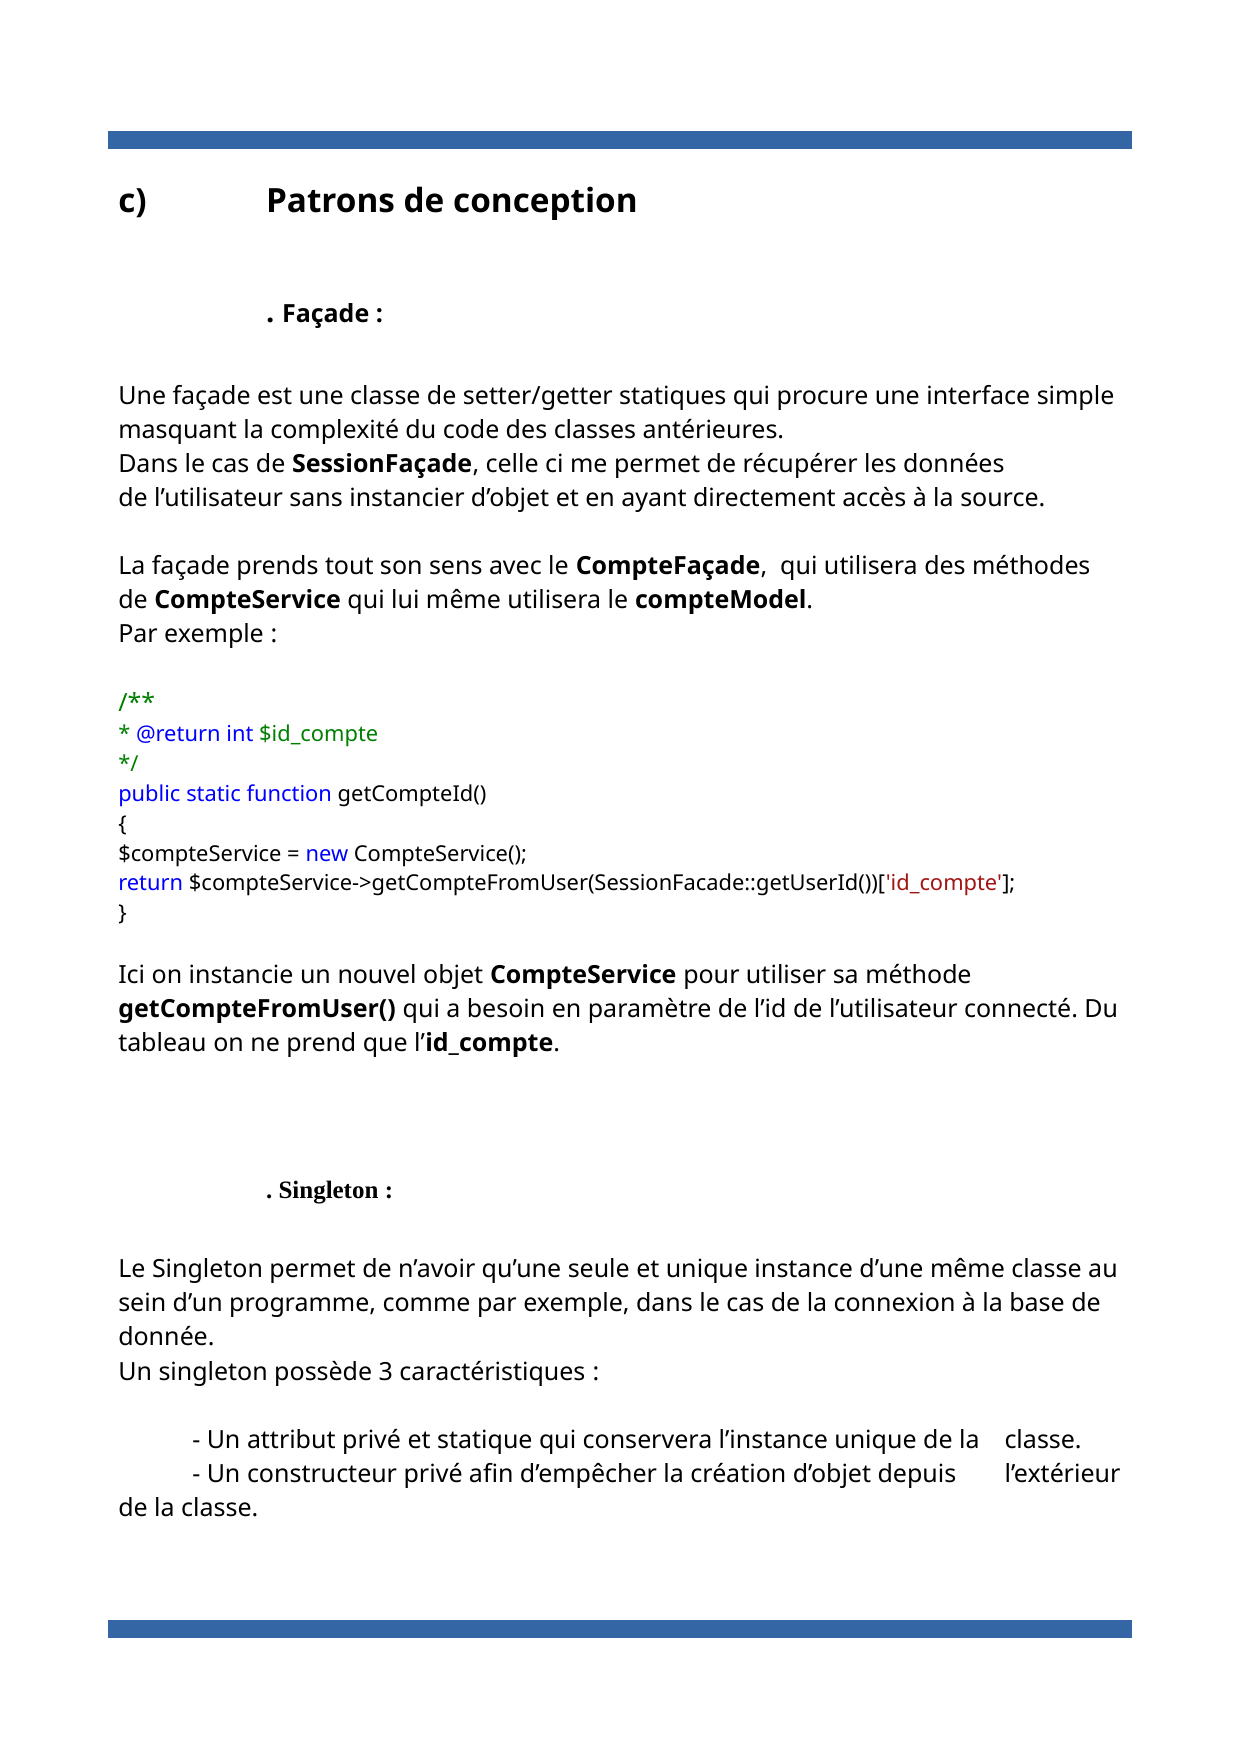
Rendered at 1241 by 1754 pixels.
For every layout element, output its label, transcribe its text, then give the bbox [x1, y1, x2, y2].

text $compteService = new CompteService(); [118, 837, 1122, 867]
subtitle c) Patrons de conception [118, 176, 1122, 222]
text - Un attribut privé et statique qui conservera l’instance unique de la classe. [118, 1421, 1122, 1455]
text Le Singleton permet de n’avoir qu’une seule et unique instance d’une même classe au sein d’un programme, comme par exemple, dans le cas de la connexion à la base de donnée. [118, 1251, 1122, 1353]
text Un singleton possède 3 caractéristiques : [118, 1353, 1122, 1387]
text { [118, 808, 1122, 837]
text Une façade est une classe de setter/getter statiques qui procure une interface simple masquant la complexité du code des classes antérieures. [118, 378, 1122, 446]
text La façade prends tout son sens avec le CompteFaçade, qui utilisera des méthodes de CompteService qui lui même utilisera le compteModel. [118, 548, 1122, 616]
text return $compteService->getCompteFromUser(SessionFacade::getUserId())['id_compte']; [118, 867, 1122, 897]
subtitle . Singleton : [118, 1176, 1122, 1204]
text de l’utilisateur sans instancier d’objet et en ayant directement accès à la source. [118, 480, 1122, 514]
text Par exemple : [118, 616, 1122, 650]
text - Un constructeur privé afin d’empêcher la création d’objet depuis l’extérieur de la classe. [118, 1455, 1122, 1523]
text * @return int $id_compte [118, 718, 1122, 748]
text /** [118, 684, 1122, 718]
text public static function getCompteId() [118, 778, 1122, 808]
text } [118, 897, 1122, 927]
subtitle . Façade : [118, 291, 1122, 331]
text Dans le cas de SessionFaçade, celle ci me permet de récupérer les données [118, 446, 1122, 480]
text Ici on instancie un nouvel objet CompteService pour utiliser sa méthode getCompteFromUser() qui a besoin en paramètre de l’id de l’utilisateur connecté. Du tableau on ne prend que l’id_compte. [118, 957, 1122, 1059]
text */ [118, 748, 1122, 778]
